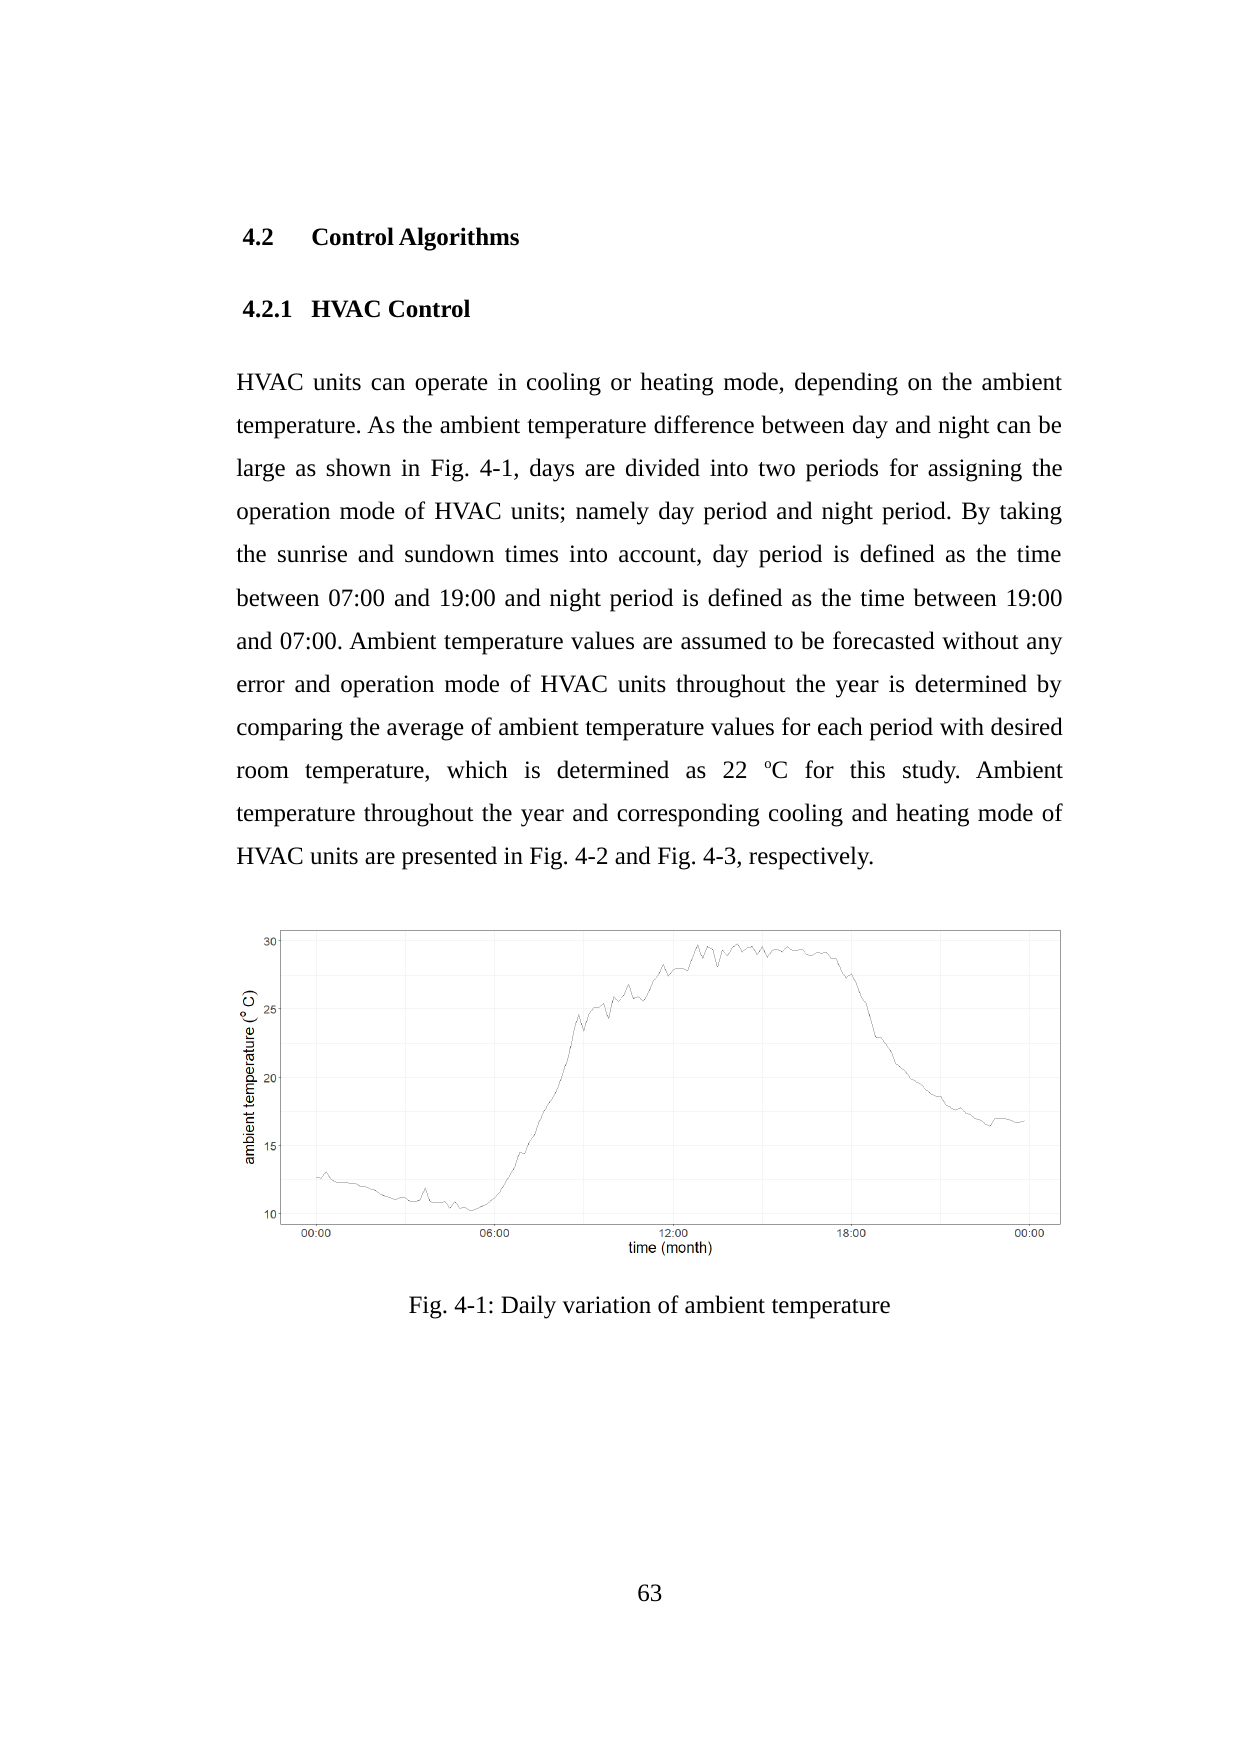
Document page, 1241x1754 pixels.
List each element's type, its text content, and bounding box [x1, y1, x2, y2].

subtitle Control Algorithms [236, 222, 1063, 250]
picture [236, 926, 1064, 1258]
text HVAC units can operate in cooling or heating mode, depending on the ambient temperature. As the ambient temperature difference between day and night can be large as shown in Fig. 4-1, days are divided into two periods for assigning the operation mode of HVAC units; namely day period and night period. By taking the sunrise and sundown times into account, day period is defined as the time between 07:00 and 19:00 and night period is defined as the time between 19:00 and 07:00. Ambient temperature values are assumed to be forecasted without any error and operation mode of HVAC units throughout the year is determined by comparing the average of ambient temperature values for each period with desired room temperature, which is determined as 22 oC for this study. Ambient temperature throughout the year and corresponding cooling and heating mode of HVAC units are presented in Fig. 4-2 and Fig. 4-3, respectively. [236, 367, 1063, 870]
text Fig. 4-1: Daily variation of ambient temperature [236, 1290, 1063, 1319]
subtitle HVAC Control [236, 294, 1063, 323]
